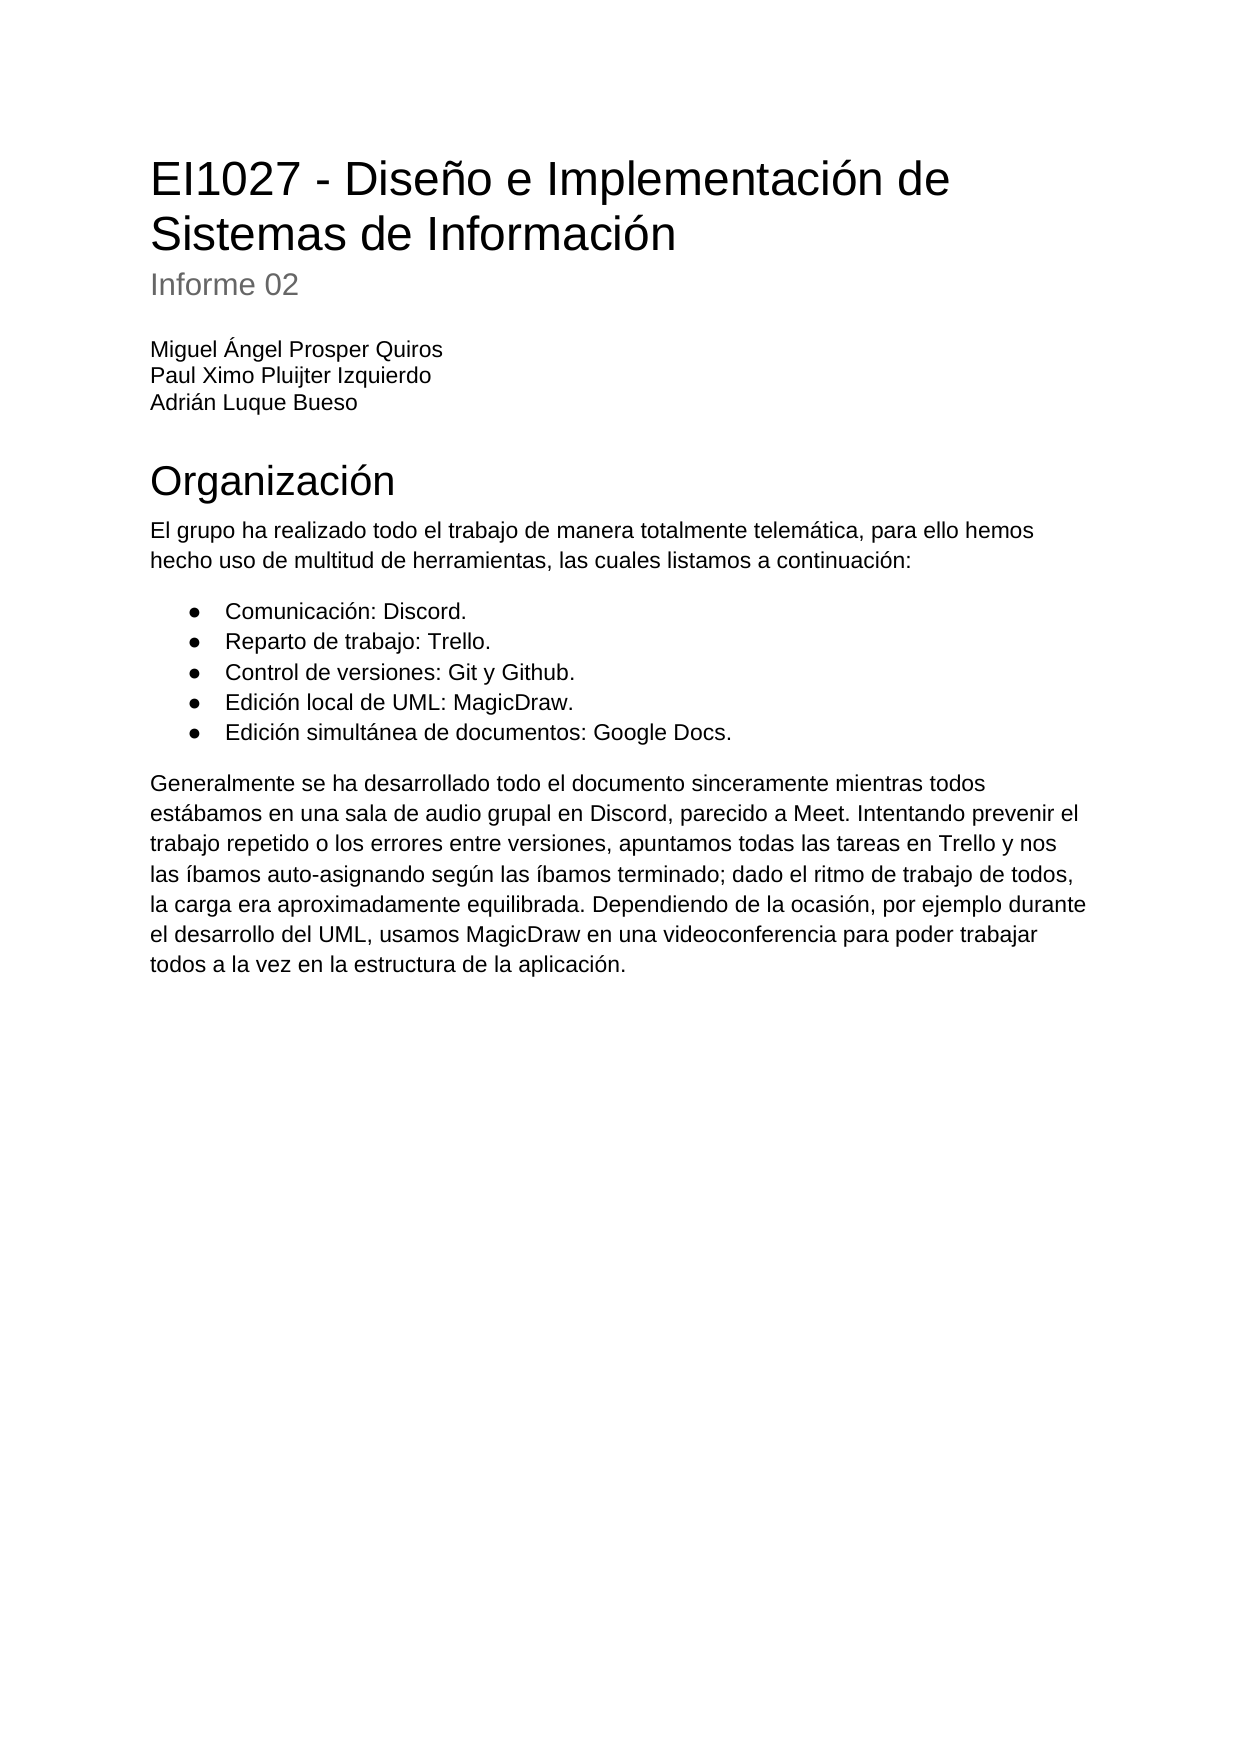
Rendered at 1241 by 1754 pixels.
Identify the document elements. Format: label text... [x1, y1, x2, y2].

subtitle Informe 02 [150, 266, 1090, 302]
list Edición local de UML: MagicDraw. [187, 689, 1090, 715]
title EI1027 - Diseño e Implementación de Sistemas de Información [150, 150, 1090, 260]
text El grupo ha realizado todo el trabajo de manera totalmente telemática, para ello hemos hecho uso de multitud de herramientas, las cuales listamos a continuación: [150, 517, 1090, 573]
text Paul Ximo Pluijter Izquierdo [150, 362, 1090, 388]
subtitle Organización [150, 456, 1090, 504]
list Control de versiones: Git y Github. [187, 658, 1090, 685]
list Edición simultánea de documentos: Google Docs. [187, 719, 1090, 745]
list Comunicación: Discord. [187, 598, 1090, 624]
list Reparto de trabajo: Trello. [187, 628, 1090, 655]
text Miguel Ángel Prosper Quiros [150, 336, 1090, 362]
text Generalmente se ha desarrollado todo el documento sinceramente mientras todos estábamos en una sala de audio grupal en Discord, parecido a Meet. Intentando prevenir el trabajo repetido o los errores entre versiones, apuntamos todas las tareas en Trello y nos las íbamos auto-asignando según las íbamos terminado; dado el ritmo de trabajo de todos, la carga era aproximadamente equilibrada. Dependiendo de la ocasión, por ejemplo durante el desarrollo del UML, usamos MagicDraw en una videoconferencia para poder trabajar todos a la vez en la estructura de la aplicación. [150, 770, 1090, 978]
text Adrián Luque Bueso [150, 388, 1090, 415]
